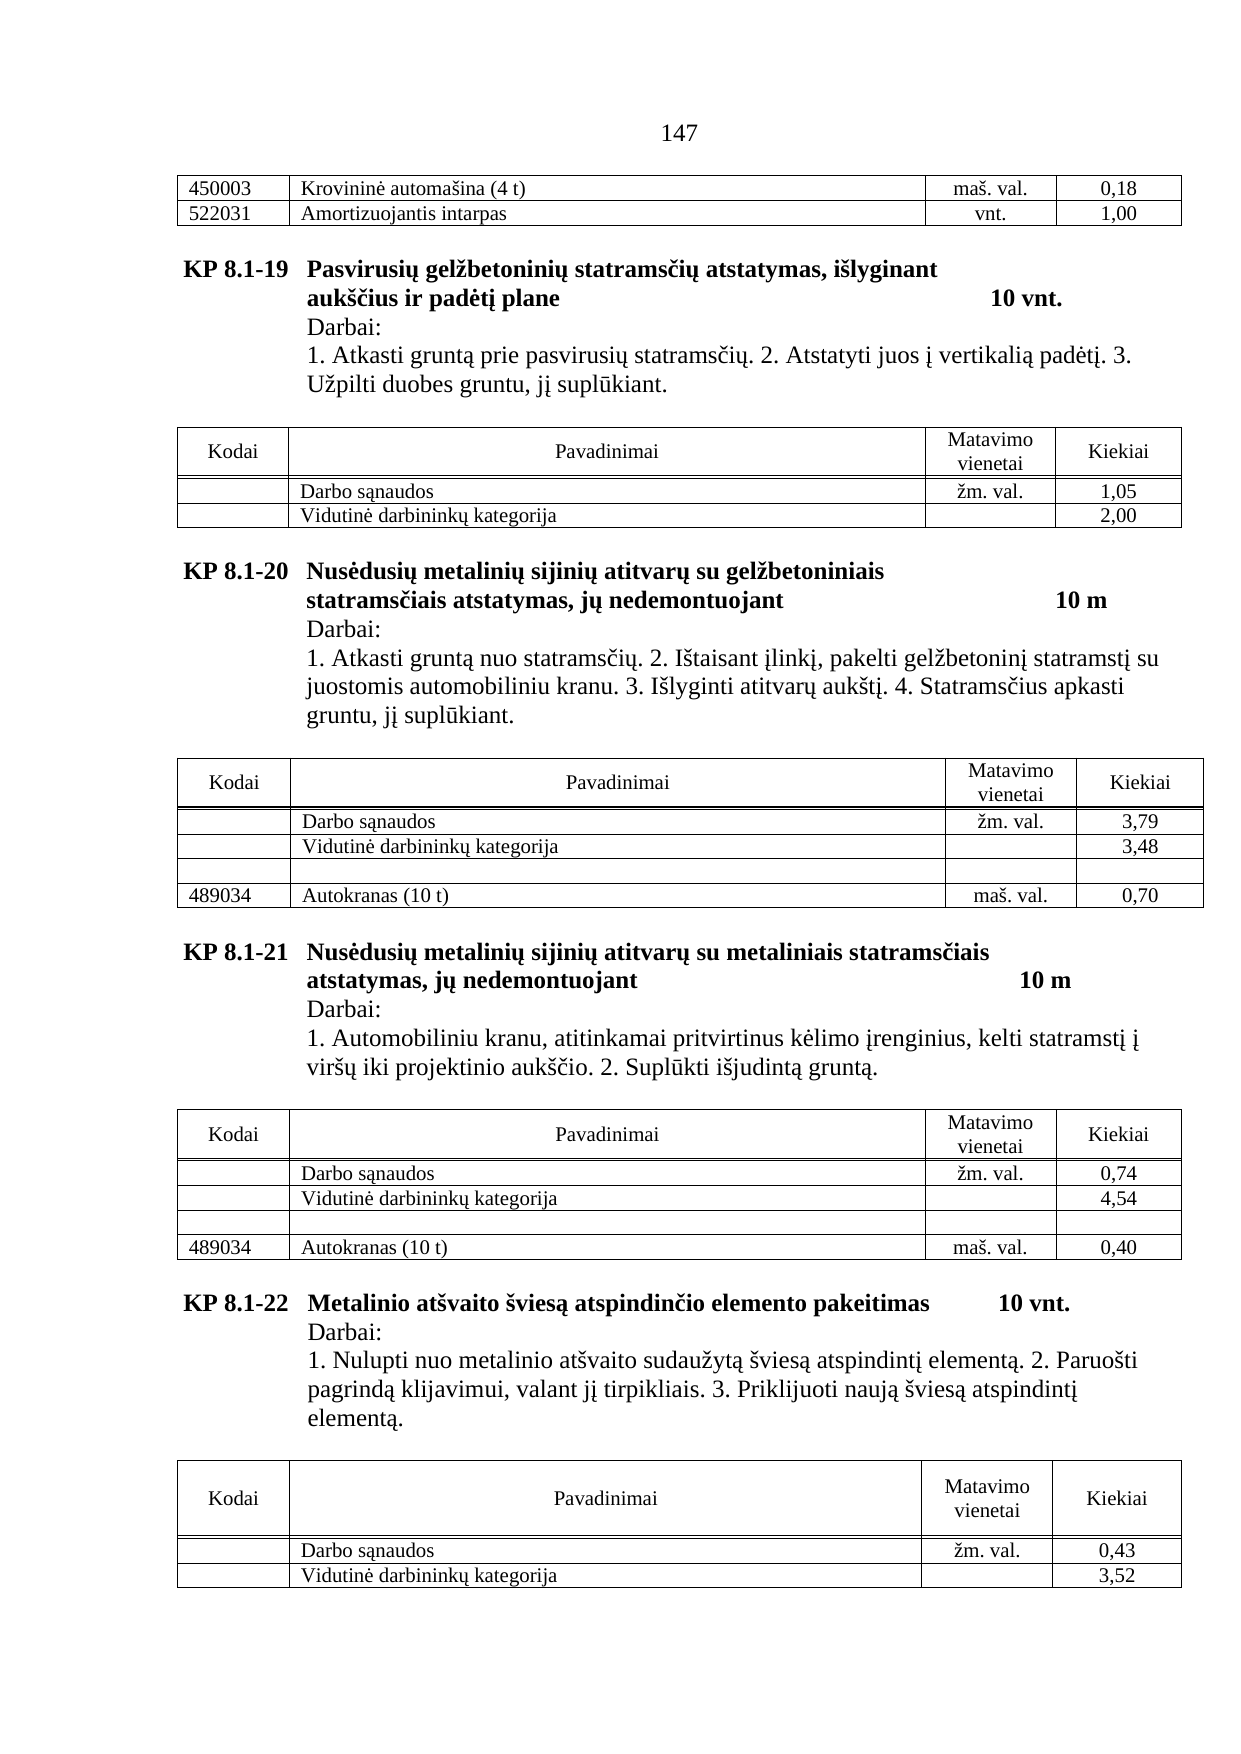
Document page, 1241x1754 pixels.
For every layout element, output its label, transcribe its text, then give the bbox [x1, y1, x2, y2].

table_cell [177, 994, 301, 1080]
table_cell 4,54 [1057, 1186, 1181, 1209]
table_cell 3,52 [1053, 1564, 1181, 1587]
table_cell Amortizuojantis intarpas [290, 201, 925, 225]
table_header Pavadinimai [291, 759, 945, 806]
table_header Pasvirusių gelžbetoninių statramsčių atstatymas, išlyginant aukščius ir padėtį plane [301, 254, 984, 312]
table_cell 489034 [178, 1235, 289, 1259]
table_header Kiekiai [1056, 428, 1181, 475]
table_header KP 8.1-21 [177, 937, 301, 994]
table_header Metalinio atšvaito šviesą atspindinčio elemento pakeitimas [301, 1288, 953, 1317]
table_cell [177, 614, 300, 729]
table_cell [178, 479, 288, 503]
table_header Kodai [178, 428, 288, 475]
table_cell Darbai: 1. Atkasti gruntą prie pasvirusių statramsčių. 2. Atstatyti juos į vertikalią padėtį. 3. Užpilti duobes gruntu, jį suplūkiant. [301, 312, 1181, 398]
table_header Kiekiai [1077, 759, 1203, 806]
table_header Pavadinimai [290, 1461, 921, 1535]
table_cell [178, 835, 290, 858]
table_cell Darbo sąnaudos [289, 479, 925, 503]
table_header KP 8.1-22 [177, 1288, 301, 1317]
table_cell [926, 504, 1055, 527]
table_cell vnt. [926, 201, 1056, 225]
table_cell 1,05 [1056, 479, 1181, 503]
table_cell 0,18 [1057, 176, 1181, 200]
table_header Kiekiai [1053, 1461, 1181, 1535]
table_cell [946, 859, 1076, 883]
table_cell žm. val. [926, 479, 1055, 503]
table_cell Vidutinė darbininkų kategorija [291, 835, 945, 858]
table_cell maš. val. [926, 176, 1056, 200]
table_cell Autokranas (10 t) [291, 884, 945, 907]
table_cell [178, 859, 290, 883]
table_cell [178, 1211, 289, 1234]
table_cell 1,00 [1057, 201, 1181, 225]
table_cell [177, 312, 301, 398]
table_cell [178, 1186, 289, 1209]
table_cell 3,79 [1077, 810, 1203, 833]
table_header Kiekiai [1057, 1110, 1181, 1158]
table_header Pavadinimai [290, 1110, 925, 1158]
table_cell [926, 1186, 1056, 1209]
table_cell Krovininė automašina (4 t) [290, 176, 925, 200]
table_cell 489034 [178, 884, 290, 907]
table_cell [1077, 859, 1203, 883]
table_cell Darbai: 1. Atkasti gruntą nuo statramsčių. 2. Ištaisant įlinkį, pakelti gelžbetoninį statramstį su juostomis automobiliniu kranu. 3. Išlyginti atitvarų aukštį. 4. Statramsčius apkasti gruntu, jį suplūkiant. [300, 614, 1181, 729]
table_cell maš. val. [926, 1235, 1056, 1259]
table_cell žm. val. [926, 1161, 1056, 1185]
table_cell Autokranas (10 t) [290, 1235, 925, 1259]
table_header Nusėdusių metalinių sijinių atitvarų su gelžbetoniniais statramsčiais atstatymas, jų nedemontuojant [300, 556, 1011, 614]
table_cell 522031 [178, 201, 289, 225]
table_cell 0,74 [1057, 1161, 1181, 1185]
table_cell Darbai: 1. Nulupti nuo metalinio atšvaito sudaužytą šviesą atspindintį elementą. 2. Paruošti pagrindą klijavimui, valant jį tirpikliais. 3. Priklijuoti naują šviesą atspindintį elementą. [301, 1317, 1181, 1432]
table_header 10 m [1013, 937, 1181, 994]
table_cell Darbo sąnaudos [290, 1539, 921, 1562]
table_header Pavadinimai [289, 428, 925, 475]
table_cell Darbai: 1. Automobiliniu kranu, atitinkamai pritvirtinus kėlimo įrenginius, kelti statramstį į viršų iki projektinio aukščio. 2. Suplūkti išjudintą gruntą. [301, 994, 1181, 1080]
table_cell maš. val. [946, 884, 1076, 907]
table_cell Vidutinė darbininkų kategorija [290, 1186, 925, 1209]
table_cell 3,48 [1077, 835, 1203, 858]
table_header Nusėdusių metalinių sijinių atitvarų su metaliniais statramsčiais atstatymas, jų nedemontuojant [301, 937, 1013, 994]
table_cell [177, 1317, 301, 1432]
table_cell [178, 1539, 289, 1562]
table_cell [178, 810, 290, 833]
table_cell 2,00 [1056, 504, 1181, 527]
table_cell žm. val. [946, 810, 1076, 833]
table_header Kodai [178, 1461, 289, 1535]
table_cell Darbo sąnaudos [290, 1161, 925, 1185]
table_cell 0,43 [1053, 1539, 1181, 1562]
table_cell Vidutinė darbininkų kategorija [290, 1564, 921, 1587]
table_cell 0,70 [1077, 884, 1203, 907]
table_cell Vidutinė darbininkų kategorija [289, 504, 925, 527]
table_header 10 m [1011, 556, 1181, 614]
table_cell [1057, 1211, 1181, 1234]
table_cell Darbo sąnaudos [291, 810, 945, 833]
table_cell [178, 1161, 289, 1185]
table_header Matavimo vienetai [922, 1461, 1052, 1535]
table_cell 0,40 [1057, 1235, 1181, 1259]
table_cell žm. val. [922, 1539, 1052, 1562]
table_header Kodai [178, 759, 290, 806]
table_cell [291, 859, 945, 883]
table_cell [922, 1564, 1052, 1587]
table_header Matavimo vienetai [926, 1110, 1056, 1158]
table_header KP 8.1-20 [177, 556, 300, 614]
table_cell [926, 1211, 1056, 1234]
table_header 10 vnt. [984, 254, 1181, 312]
table_header Matavimo vienetai [926, 428, 1055, 475]
table_cell [290, 1211, 925, 1234]
table_cell [946, 835, 1076, 858]
table_header Kodai [178, 1110, 289, 1158]
table_header KP 8.1-19 [177, 254, 301, 312]
table_header Matavimo vienetai [946, 759, 1076, 806]
table_cell 450003 [178, 176, 289, 200]
table_header 10 vnt. [954, 1288, 1181, 1317]
table_cell [178, 1564, 289, 1587]
table_cell [178, 504, 288, 527]
